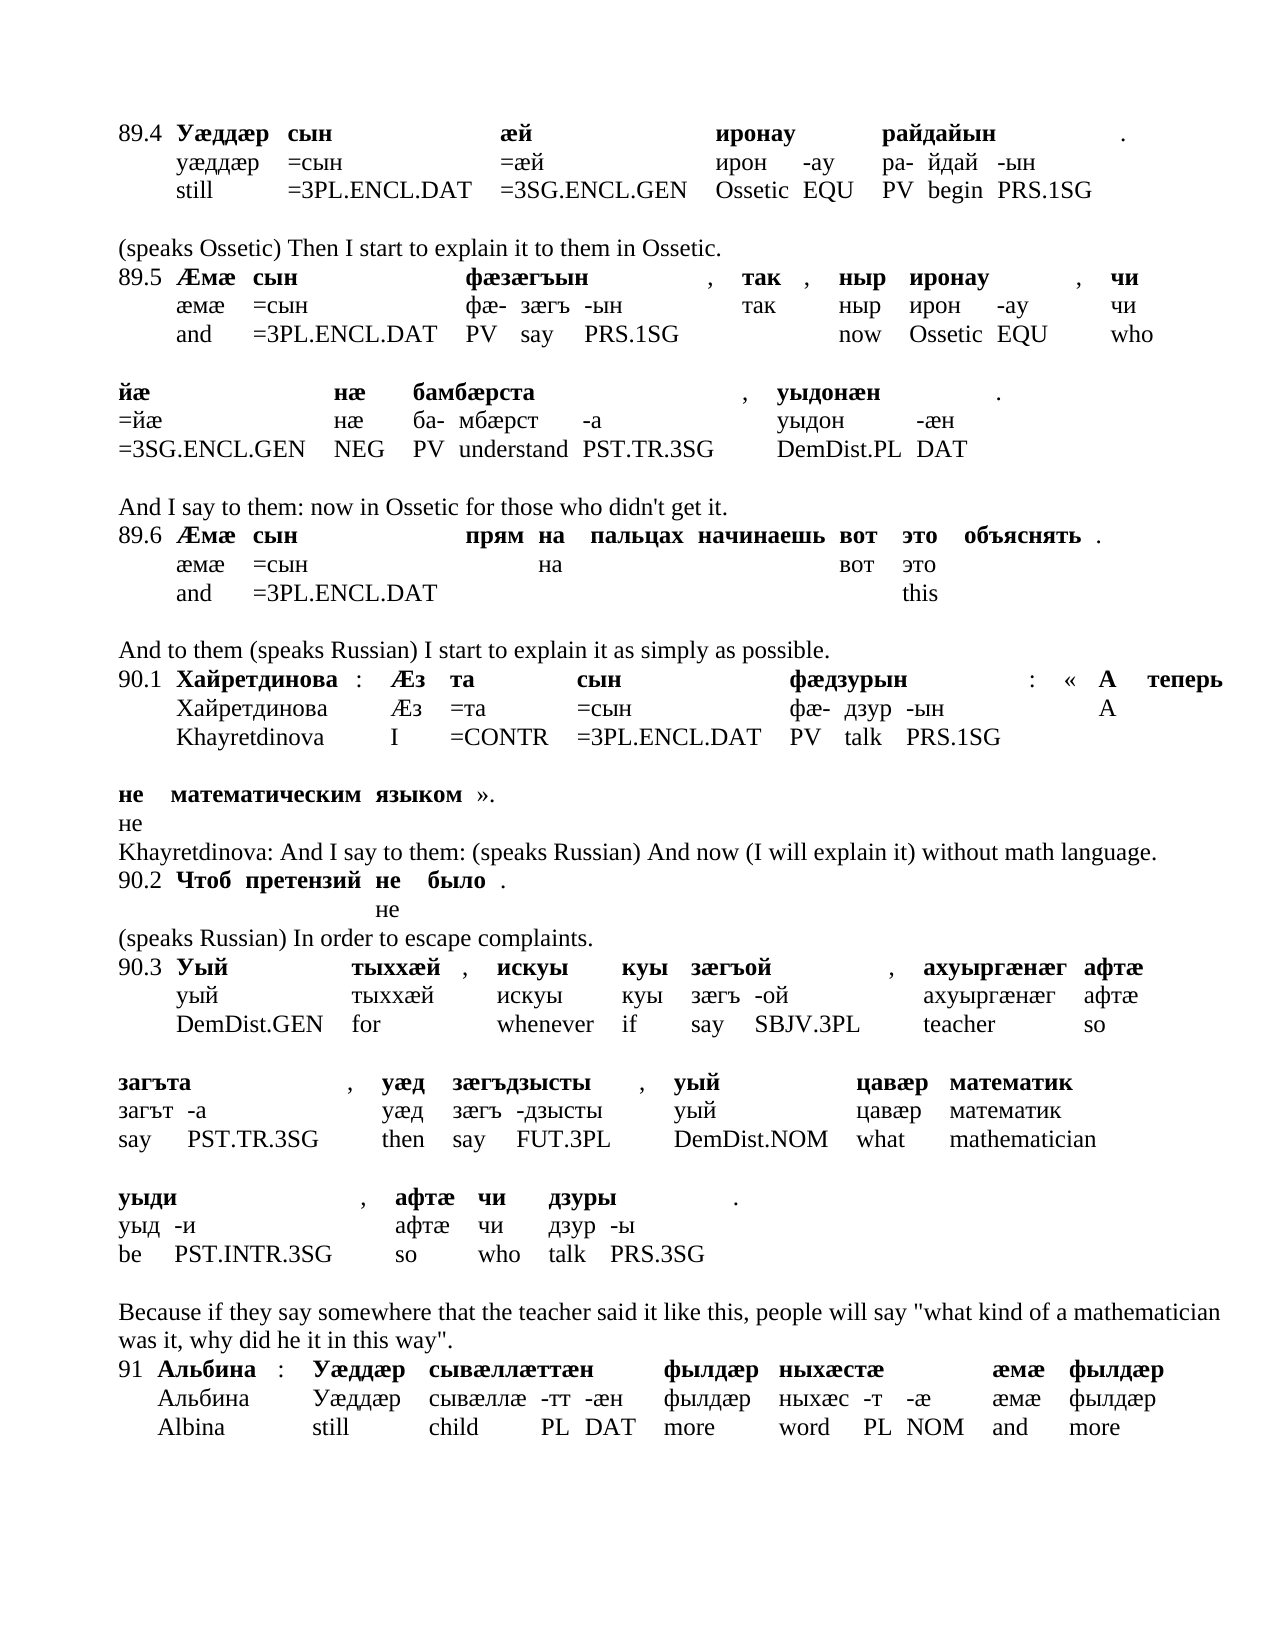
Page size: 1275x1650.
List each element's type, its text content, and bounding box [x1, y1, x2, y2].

text дзуры [548, 1182, 719, 1211]
text say [452, 1124, 502, 1153]
text Because if they say somewhere that the teacher said it like this, people will say "what kind of a mathematician was it, why did he it in this way". [118, 1297, 1249, 1354]
text фæдзурын [789, 664, 1015, 693]
text -æн [916, 406, 968, 434]
text DemDist.GEN [176, 1009, 324, 1038]
text на [538, 549, 563, 578]
text talk [548, 1239, 596, 1268]
text begin [928, 176, 983, 204]
text сын [577, 664, 776, 693]
text be [118, 1239, 160, 1268]
text иронау [909, 262, 1062, 291]
text : [355, 664, 376, 693]
text Khayretdinova: And I say to them: (speaks Russian) And now (I will explain it) without math language. [118, 837, 1249, 866]
text Уæддæр [176, 118, 273, 147]
text . [1095, 521, 1116, 549]
text было [427, 866, 486, 894]
text ахуыргæнæг [923, 952, 1070, 981]
text афтæ [1083, 981, 1138, 1009]
text EQU [803, 176, 854, 204]
text =3PL.ENCL.DAT [287, 176, 472, 204]
text NEG [333, 434, 385, 463]
text what [856, 1124, 922, 1153]
text Æмæ [176, 262, 239, 291]
text now [838, 319, 882, 348]
text DemDist.NOM [674, 1124, 829, 1153]
text more [1069, 1412, 1156, 1441]
text æй [500, 118, 702, 147]
text more [664, 1412, 751, 1441]
text фæзæгъын [465, 262, 693, 291]
text цавæр [856, 1096, 922, 1124]
text ра- [882, 147, 914, 176]
text уæддæр [176, 147, 259, 176]
text фæ- [465, 291, 507, 319]
text mathematician [949, 1124, 1097, 1153]
text -ын [997, 147, 1092, 176]
text цавæр [856, 1067, 936, 1096]
text 90.3 [118, 952, 162, 981]
text Альбина [157, 1383, 249, 1412]
text сывæллæттæн [429, 1354, 650, 1383]
text -ын [906, 693, 1001, 722]
text сывæллæ [429, 1383, 527, 1412]
text чи [1110, 262, 1167, 291]
text мбæрст [459, 406, 568, 434]
text =сын [253, 549, 438, 578]
text , [707, 262, 728, 291]
text still [312, 1412, 401, 1441]
text зæгъ [520, 291, 570, 319]
text say [691, 1009, 741, 1038]
text уый [176, 981, 324, 1009]
text -æ [906, 1383, 964, 1412]
text Альбина [157, 1354, 263, 1383]
text прям [465, 521, 524, 549]
text I [390, 722, 422, 751]
text =та [450, 693, 549, 722]
text уыд [118, 1211, 160, 1239]
text ирон [909, 291, 983, 319]
text and [176, 319, 225, 348]
text . [1120, 118, 1141, 147]
text загъта [118, 1067, 333, 1096]
text Ossetic [715, 176, 789, 204]
text афтæ [395, 1211, 450, 1239]
text зæгъой [691, 952, 874, 981]
text DemDist.PL [777, 434, 902, 463]
text нæ [333, 377, 399, 406]
text ахуыргæнæг [923, 981, 1056, 1009]
text , [888, 952, 909, 981]
text æмæ [992, 1354, 1055, 1383]
text who [478, 1239, 521, 1268]
text FUT.3PL [516, 1124, 611, 1153]
text Ossetic [909, 319, 983, 348]
text зæгъ [691, 981, 741, 1009]
text -а [187, 1096, 319, 1124]
text And to them (speaks Russian) I start to explain it as simply as possible. [118, 636, 1249, 664]
text уыдон [777, 406, 902, 434]
text so [1083, 1009, 1138, 1038]
text (speaks Russian) In order to escape complaints. [118, 923, 1249, 952]
text сын [287, 118, 486, 147]
text æмæ [176, 549, 225, 578]
text дзур [548, 1211, 596, 1239]
text =3SG.ENCL.GEN [118, 434, 306, 463]
text , [804, 262, 825, 291]
text then [382, 1124, 425, 1153]
text , [347, 1067, 368, 1096]
text йдай [928, 147, 983, 176]
text 89.5 [118, 262, 162, 291]
text Æмæ [176, 521, 239, 549]
text математик [949, 1096, 1097, 1124]
text тыххæй [351, 981, 434, 1009]
text -дзысты [516, 1096, 611, 1124]
text æмæ [176, 291, 225, 319]
text =3PL.ENCL.DAT [253, 578, 438, 607]
text say [118, 1124, 173, 1153]
text ныр [838, 262, 895, 291]
text не [375, 866, 413, 894]
text . [500, 866, 521, 894]
text EQU [997, 319, 1048, 348]
text Хайретдинова [176, 693, 328, 722]
text тыххæй [351, 952, 448, 981]
text , [1076, 262, 1097, 291]
text не [375, 894, 400, 923]
text =сын [577, 693, 762, 722]
text -ын [584, 291, 679, 319]
text начинаешь [698, 521, 825, 549]
text PV [465, 319, 507, 348]
text -а [582, 406, 714, 434]
text « [1063, 664, 1084, 693]
text PL [541, 1412, 571, 1441]
text математик [949, 1067, 1111, 1096]
text =æй [500, 147, 688, 176]
text уый [674, 1096, 829, 1124]
text for [351, 1009, 434, 1038]
text ба- [413, 406, 445, 434]
text , [462, 952, 483, 981]
text PST.INTR.3SG [174, 1239, 333, 1268]
text искуы [497, 981, 594, 1009]
text PL [863, 1412, 892, 1441]
text 89.4 [118, 118, 162, 147]
text NOM [906, 1412, 964, 1441]
text ныхæстæ [779, 1354, 978, 1383]
text 91 [118, 1354, 143, 1383]
text это [902, 549, 936, 578]
text -ау [803, 147, 854, 176]
text PV [413, 434, 445, 463]
text 90.2 [118, 866, 162, 894]
text DAT [916, 434, 968, 463]
text -æн [584, 1383, 636, 1412]
text Уæддæр [312, 1383, 401, 1412]
text =сын [287, 147, 472, 176]
text and [992, 1412, 1041, 1441]
text if [622, 1009, 663, 1038]
text та [450, 664, 563, 693]
text whenever [497, 1009, 594, 1038]
text это [902, 521, 950, 549]
text 89.6 [118, 521, 162, 549]
text PV [789, 722, 831, 751]
text =сын [253, 291, 438, 319]
text , [360, 1182, 381, 1211]
text куы [622, 952, 677, 981]
text языком [375, 779, 463, 808]
text не [118, 779, 157, 808]
text фæ- [789, 693, 831, 722]
text фылдæр [1069, 1354, 1170, 1383]
text ныхæс [779, 1383, 849, 1412]
text математическим [170, 779, 362, 808]
text так [742, 262, 790, 291]
text PRS.1SG [997, 176, 1092, 204]
text -ау [997, 291, 1048, 319]
text still [176, 176, 259, 204]
text сын [253, 521, 452, 549]
text 90.1 [118, 664, 162, 693]
text фылдæр [664, 1383, 751, 1412]
text And I say to them: now in Ossetic for those who didn't get it. [118, 492, 1249, 521]
text уыдонæн [777, 377, 982, 406]
text фылдæр [664, 1354, 765, 1383]
text дзур [844, 693, 892, 722]
text PST.TR.3SG [582, 434, 714, 463]
text нæ [333, 406, 385, 434]
text æмæ [992, 1383, 1041, 1412]
text Khayretdinova [176, 722, 328, 751]
text PRS.1SG [906, 722, 1001, 751]
text =3SG.ENCL.GEN [500, 176, 688, 204]
text -и [174, 1211, 333, 1239]
text , [639, 1067, 660, 1096]
text уæд [382, 1067, 438, 1096]
text афтæ [395, 1182, 464, 1211]
text SBJV.3PL [754, 1009, 861, 1038]
text чи [478, 1211, 521, 1239]
text =CONTR [450, 722, 549, 751]
text Уый [176, 952, 338, 981]
text -т [863, 1383, 892, 1412]
text -ы [610, 1211, 705, 1239]
text на [538, 521, 576, 549]
text чи [1110, 291, 1153, 319]
text чи [478, 1182, 534, 1211]
text теперь [1147, 664, 1223, 693]
text зæгъдзысты [452, 1067, 625, 1096]
text child [429, 1412, 527, 1441]
text , [742, 377, 763, 406]
text объяснять [964, 521, 1082, 549]
text Хайретдинова [176, 664, 342, 693]
text вот [839, 549, 874, 578]
text афтæ [1083, 952, 1152, 981]
text =3PL.ENCL.DAT [253, 319, 438, 348]
text фылдæр [1069, 1383, 1156, 1412]
text претензий [245, 866, 361, 894]
text Æз [390, 664, 436, 693]
text А [1098, 693, 1119, 722]
text искуы [497, 952, 608, 981]
text =йæ [118, 406, 306, 434]
text бамбæрста [413, 377, 728, 406]
text уыди [118, 1182, 346, 1211]
text talk [844, 722, 892, 751]
text PRS.1SG [584, 319, 679, 348]
text Æз [390, 693, 422, 722]
text ». [476, 779, 497, 808]
text and [176, 578, 225, 607]
text PRS.3SG [610, 1239, 705, 1268]
text : [277, 1354, 298, 1383]
text ныр [838, 291, 882, 319]
text word [779, 1412, 849, 1441]
text Чтоб [176, 866, 231, 894]
text зæгъ [452, 1096, 502, 1124]
text PST.TR.3SG [187, 1124, 319, 1153]
text -тт [541, 1383, 571, 1412]
text PV [882, 176, 914, 204]
text куы [622, 981, 663, 1009]
text (speaks Ossetic) Then I start to explain it to them in Ossetic. [118, 233, 1249, 262]
text сын [253, 262, 452, 291]
text . [995, 377, 1016, 406]
text say [520, 319, 570, 348]
text ирон [715, 147, 789, 176]
text иронау [715, 118, 868, 147]
text райдайын [882, 118, 1106, 147]
text understand [459, 434, 568, 463]
text А [1098, 664, 1133, 693]
text так [742, 291, 776, 319]
text Albina [157, 1412, 249, 1441]
text не [118, 808, 143, 837]
text =3PL.ENCL.DAT [577, 722, 762, 751]
text teacher [923, 1009, 1056, 1038]
text уый [674, 1067, 842, 1096]
text so [395, 1239, 450, 1268]
text Уæддæр [312, 1354, 415, 1383]
text : [1029, 664, 1050, 693]
text йæ [118, 377, 320, 406]
text DAT [584, 1412, 636, 1441]
text . [733, 1182, 754, 1211]
text вот [839, 521, 888, 549]
text пальцах [590, 521, 684, 549]
text уæд [382, 1096, 425, 1124]
text загът [118, 1096, 173, 1124]
text -ой [754, 981, 861, 1009]
text who [1110, 319, 1153, 348]
text this [902, 578, 950, 607]
